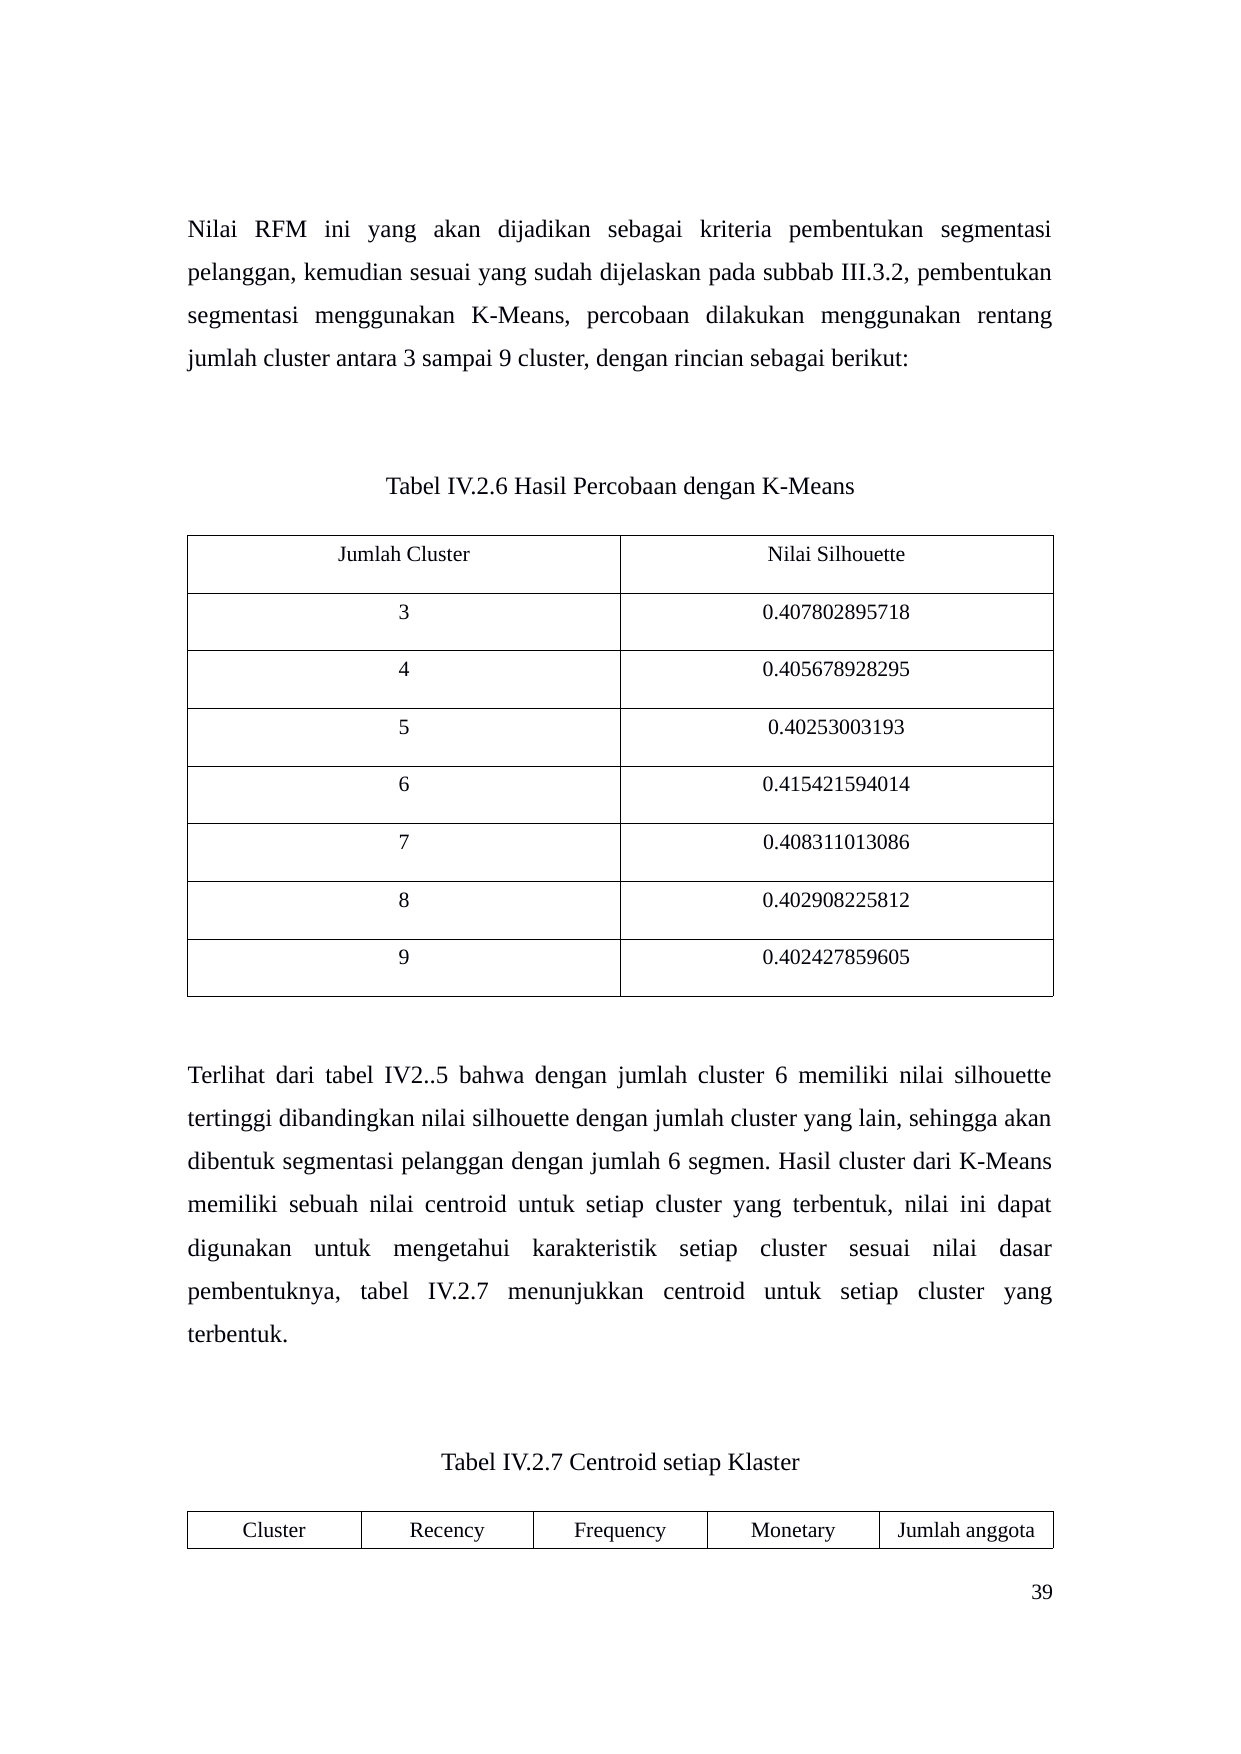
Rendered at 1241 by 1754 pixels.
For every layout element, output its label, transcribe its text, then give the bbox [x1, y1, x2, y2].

table_cell 0.415421594014 [621, 767, 1053, 823]
table_cell 0.405678928295 [621, 651, 1053, 708]
table_cell 8 [188, 882, 620, 938]
table_header Jumlah Cluster [188, 536, 620, 593]
table_header Frequency [534, 1512, 707, 1547]
table_cell 0.408311013086 [621, 824, 1053, 881]
table_header Nilai Silhouette [621, 536, 1053, 593]
table_header Jumlah anggota [880, 1512, 1053, 1547]
table_cell 0.407802895718 [621, 594, 1053, 650]
table_cell 4 [188, 651, 620, 708]
table_cell 6 [188, 767, 620, 823]
table_cell 7 [188, 824, 620, 881]
text Nilai RFM ini yang akan dijadikan sebagai kriteria pembentukan segmentasi pelanggan, kemudian sesuai yang sudah dijelaskan pada subbab III.3.2, pembentukan segmentasi menggunakan K-Means, percobaan dilakukan menggunakan rentang jumlah cluster antara 3 sampai 9 cluster, dengan rincian sebagai berikut: [187, 214, 1053, 372]
table_cell 9 [188, 940, 620, 996]
table_cell 0.40253003193 [621, 709, 1053, 766]
table_cell 0.402427859605 [621, 940, 1053, 996]
table_header Recency [362, 1512, 533, 1547]
table_cell 5 [188, 709, 620, 766]
table_header Monetary [708, 1512, 879, 1547]
table_header Cluster [188, 1512, 361, 1547]
table_cell 0.402908225812 [621, 882, 1053, 938]
text Tabel IV.2.6 Hasil Percobaan dengan K-Means [187, 471, 1053, 500]
table_cell 3 [188, 594, 620, 650]
text Terlihat dari tabel IV2..5 bahwa dengan jumlah cluster 6 memiliki nilai silhouette tertinggi dibandingkan nilai silhouette dengan jumlah cluster yang lain, sehingga akan dibentuk segmentasi pelanggan dengan jumlah 6 segmen. Hasil cluster dari K-Means memiliki sebuah nilai centroid untuk setiap cluster yang terbentuk, nilai ini dapat digunakan untuk mengetahui karakteristik setiap cluster sesuai nilai dasar pembentuknya, tabel IV.2.7 menunjukkan centroid untuk setiap cluster yang terbentuk. [187, 1060, 1053, 1348]
text Tabel IV.2.7 Centroid setiap Klaster [187, 1447, 1053, 1476]
